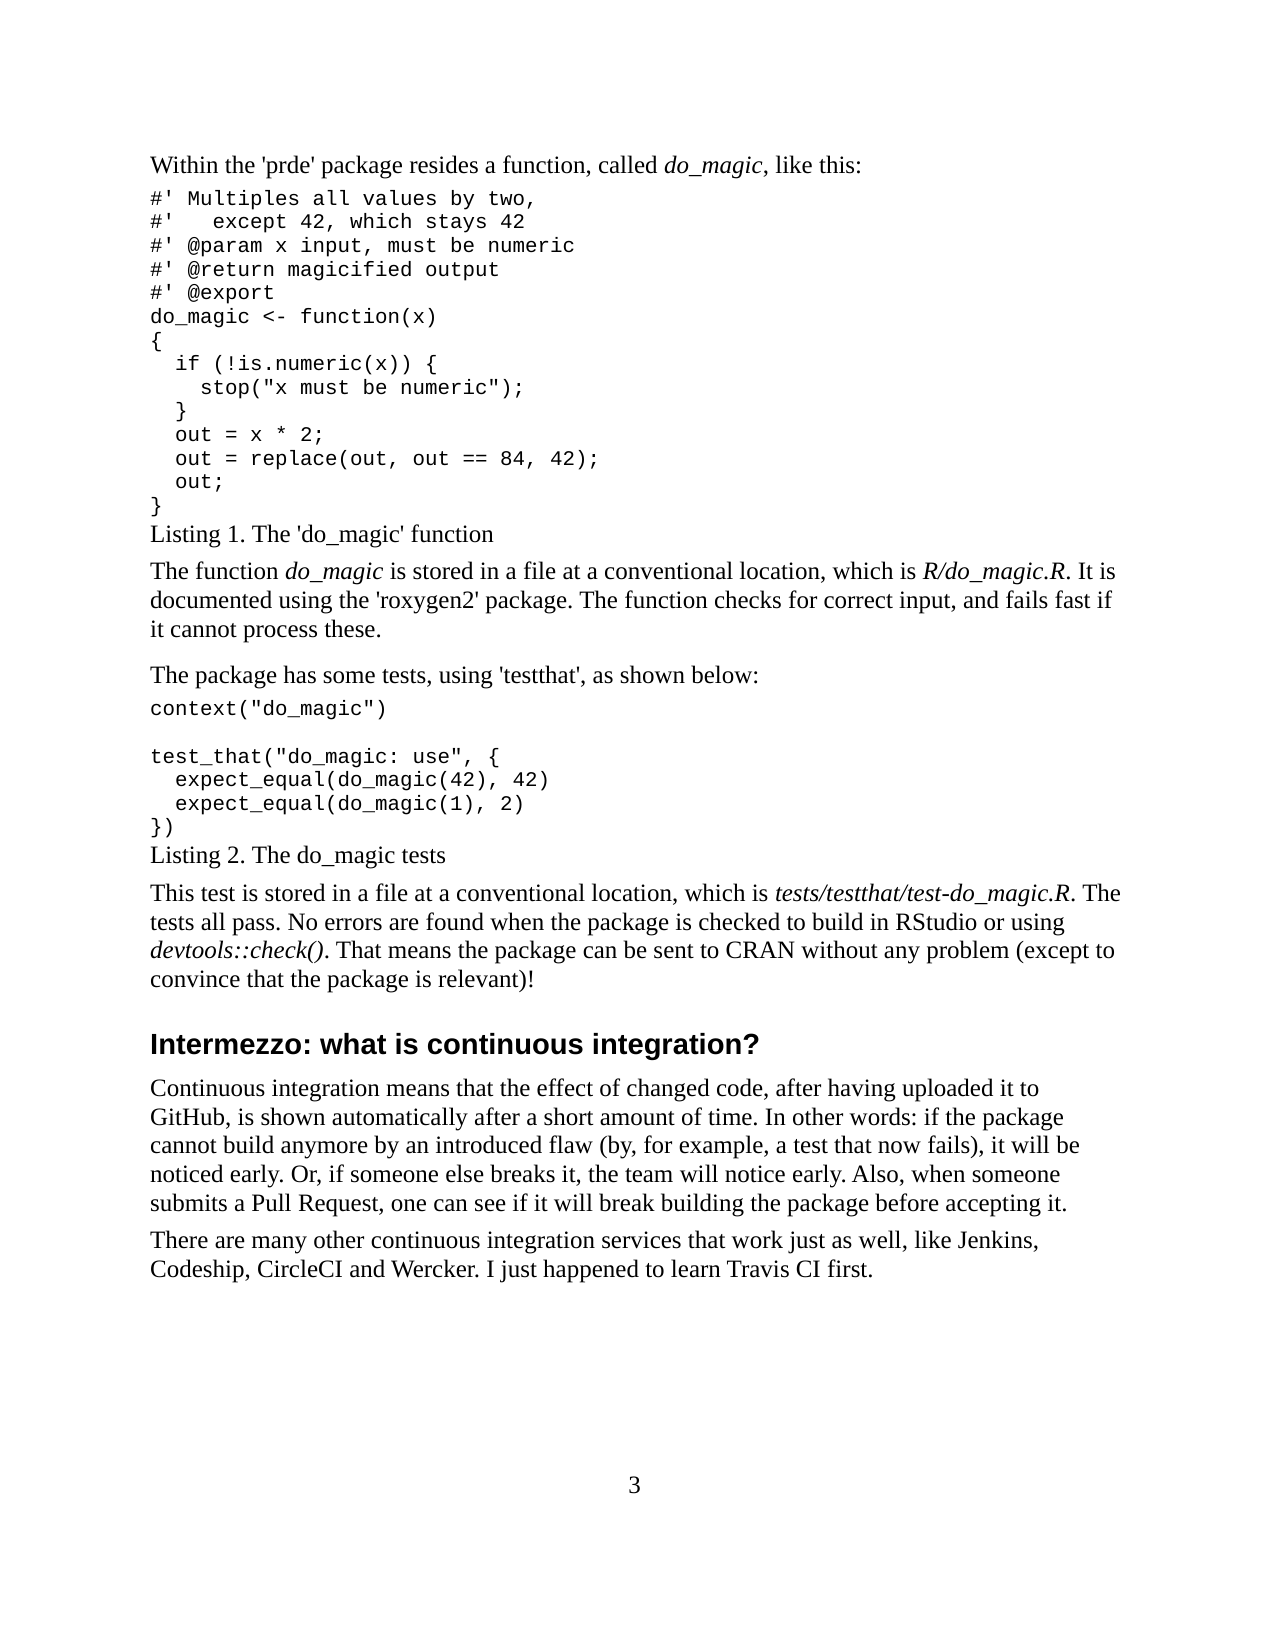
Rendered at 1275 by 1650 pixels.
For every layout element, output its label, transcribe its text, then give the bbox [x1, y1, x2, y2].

text expect_equal(do_magic(1), 2) [150, 793, 1125, 817]
text }) [150, 817, 1125, 840]
text Listing 2. The do_magic tests [150, 840, 1125, 869]
text if (!is.numeric(x)) { [150, 353, 1125, 377]
text Continuous integration means that the effect of changed code, after having uploaded it to GitHub, is shown automatically after a short amount of time. In other words: if the package cannot build anymore by an introduced flaw (by, for example, a test that now fails), it will be noticed early. Or, if someone else breaks it, the team will notice early. Also, when someone submits a Pull Request, one can see if it will break building the package before accepting it. [150, 1073, 1125, 1217]
text out; [150, 471, 1125, 495]
text The function do_magic is stored in a file at a conventional location, which is R/do_magic.R. It is documented using the 'roxygen2' package. The function checks for correct input, and fails fast if it cannot process these. [150, 556, 1125, 643]
text The package has some tests, using 'testthat', as shown below: [150, 661, 1125, 689]
text out = x * 2; [150, 424, 1125, 448]
text stop("x must be numeric"); [150, 377, 1125, 401]
text Within the 'prde' package resides a function, called do_magic, like this: [150, 150, 1125, 179]
text out = replace(out, out == 84, 42); [150, 448, 1125, 471]
text expect_equal(do_magic(42), 42) [150, 769, 1125, 793]
text #' @export [150, 282, 1125, 306]
text There are many other continuous integration services that work just as well, like Jenkins, Codeship, CircleCI and Wercker. I just happened to learn Travis CI first. [150, 1226, 1125, 1283]
text } [150, 495, 1125, 519]
text This test is stored in a file at a conventional location, which is tests/testthat/test-do_magic.R. The tests all pass. No errors are found when the package is checked to build in RStudio or using devtools::check(). That means the package can be sent to CRAN without any problem (except to convince that the package is relevant)! [150, 878, 1125, 993]
text context("do_magic") [150, 698, 1125, 722]
text } [150, 401, 1125, 424]
subtitle Intermezzo: what is continuous integration? [150, 1027, 1125, 1060]
text test_that("do_magic: use", { [150, 746, 1125, 769]
text { [150, 329, 1125, 353]
text Listing 1. The 'do_magic' function [150, 519, 1125, 547]
text #' except 42, which stays 42 [150, 211, 1125, 235]
text #' Multiples all values by two, [150, 188, 1125, 211]
text do_magic <- function(x) [150, 306, 1125, 329]
text #' @return magicified output [150, 259, 1125, 282]
text #' @param x input, must be numeric [150, 235, 1125, 259]
